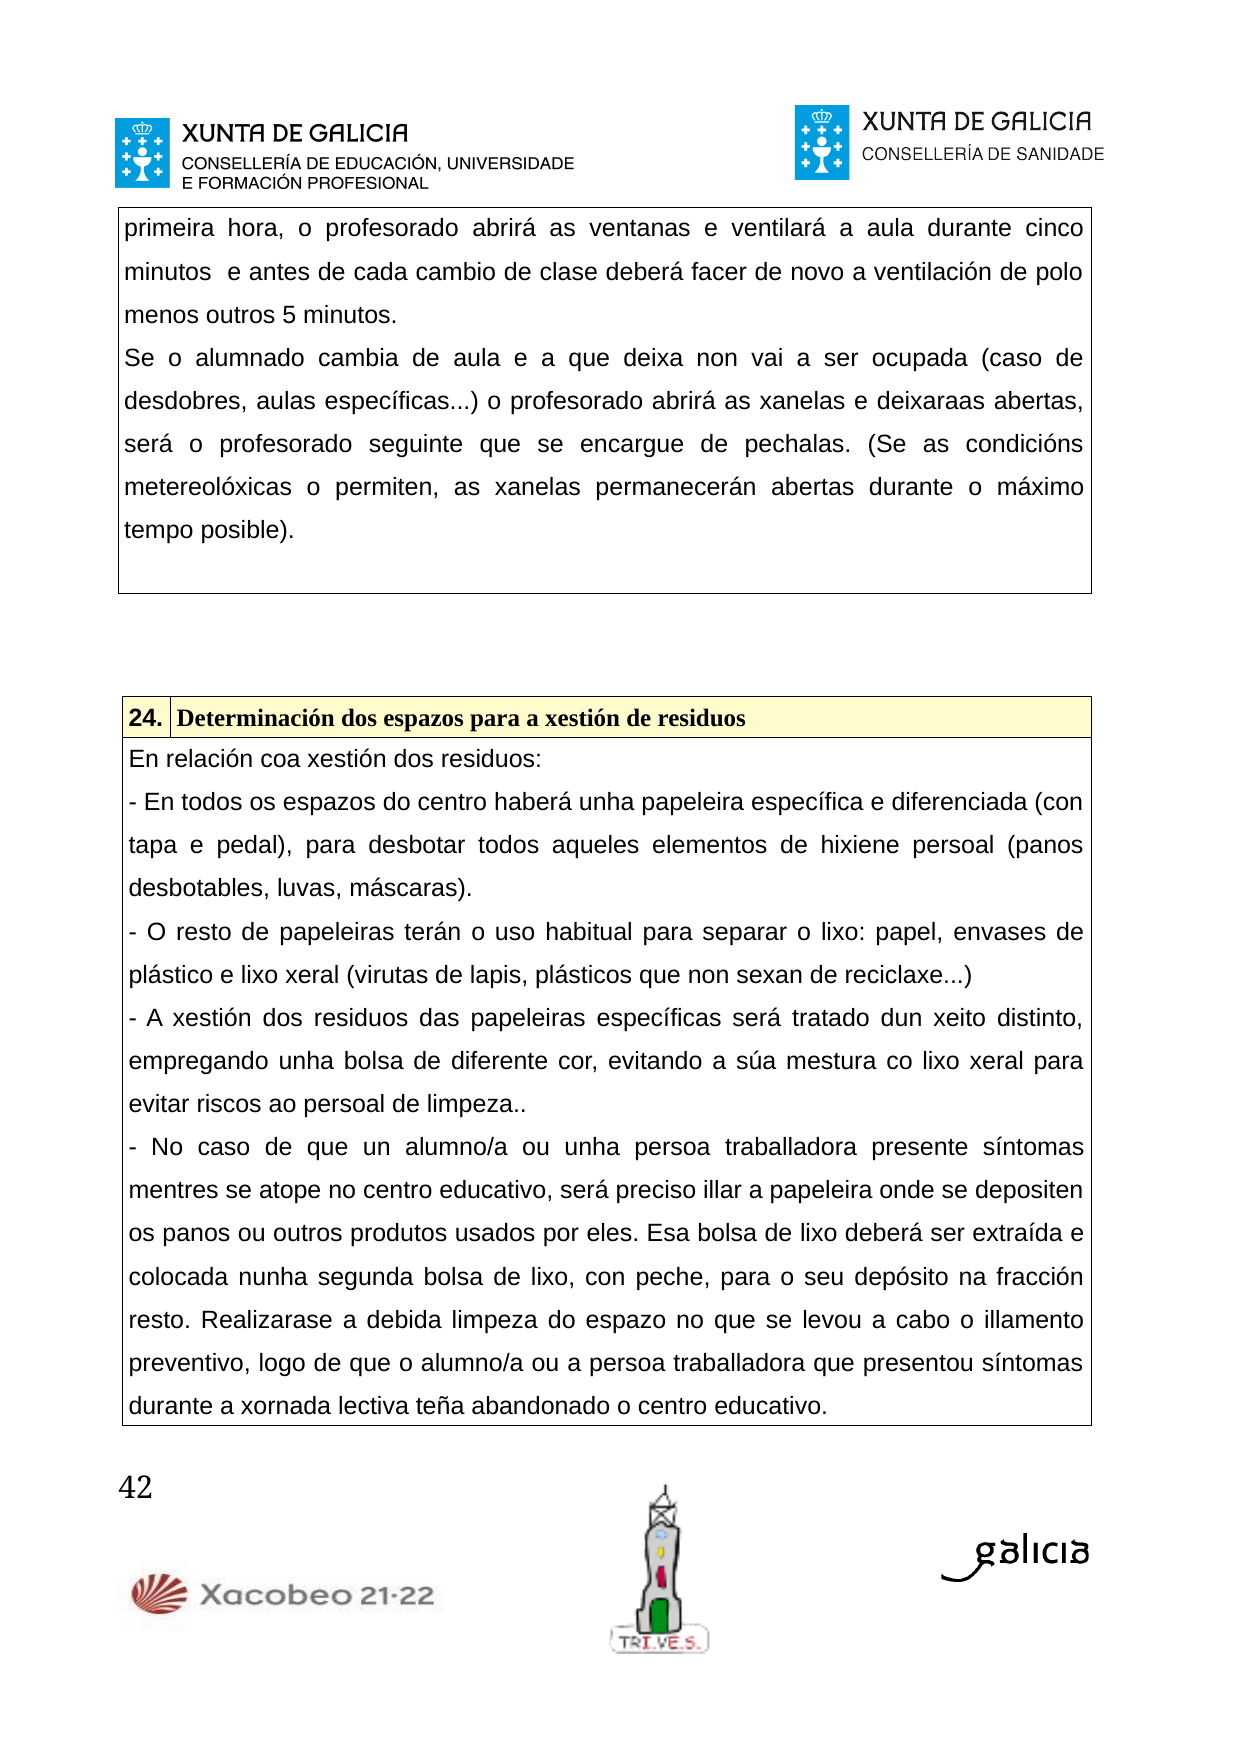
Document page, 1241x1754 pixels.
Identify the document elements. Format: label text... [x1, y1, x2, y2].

picture [813, 148, 830, 172]
picture [834, 143, 841, 150]
picture [802, 126, 809, 134]
picture [834, 126, 841, 134]
picture [802, 143, 809, 150]
picture [134, 158, 151, 180]
table_cell En relación coa xestión dos residuos: - En todos os espazos do centro haberá unha papeleira específica e diferenciada (con tapa e pedal), para desbotar todos aqueles elementos de hixiene persoal (panos desbotables, luvas, máscaras). - O resto de papeleiras terán o uso habitual para separar o lixo: papel, envases de plástico e lixo xeral (virutas de lapis, plásticos que non sexan de reciclaxe...) - A xestión dos residuos das papeleiras específicas será tratado dun xeito distinto, empregando unha bolsa de diferente cor, evitando a súa mestura co lixo xeral para evitar riscos ao persoal de limpeza.. - No caso de que un alumno/a ou unha persoa traballadora presente síntomas mentres se atope no centro educativo, será preciso illar a papeleira onde se depositen os panos ou outros produtos usados por eles. Esa bolsa de lixo deberá ser extraída e colocada nunha segunda bolsa de lixo, con peche, para o seu depósito na fracción resto. Realizarase a debida limpeza do espazo no que se levou a cabo o illamento preventivo, logo de que o alumno/a ou a persoa traballadora que presentou síntomas durante a xornada lectiva teña abandonado o centro educativo. [123, 738, 1091, 1425]
picture [802, 159, 809, 167]
picture [818, 126, 825, 134]
picture [115, 118, 574, 189]
picture [850, 105, 1104, 180]
picture [609, 1483, 710, 1654]
picture [139, 148, 146, 155]
picture [834, 159, 841, 167]
picture [155, 138, 162, 144]
table_cell primeira hora, o profesorado abrirá as ventanas e ventilará a aula durante cinco minutos e antes de cada cambio de clase deberá facer de novo a ventilación de polo menos outros 5 minutos. Se o alumnado cambia de aula e a que deixa non vai a ser ocupada (caso de desdobres, aulas específicas...) o profesorado abrirá as xanelas e deixaraas abertas, será o profesorado seguinte que se encargue de pechalas. (Se as condicións metereolóxicas o permiten, as xanelas permanecerán abertas durante o máximo tempo posible). [119, 208, 1091, 593]
picture [818, 137, 826, 145]
picture [941, 1533, 1089, 1582]
table_header Determinación dos espazos para a xestión de residuos [171, 697, 1091, 737]
picture [123, 168, 130, 175]
picture [123, 153, 130, 160]
picture [117, 1508, 449, 1679]
picture [155, 153, 162, 160]
picture [155, 168, 162, 175]
table_header 24. [123, 697, 170, 737]
picture [139, 138, 146, 145]
picture [123, 138, 130, 145]
